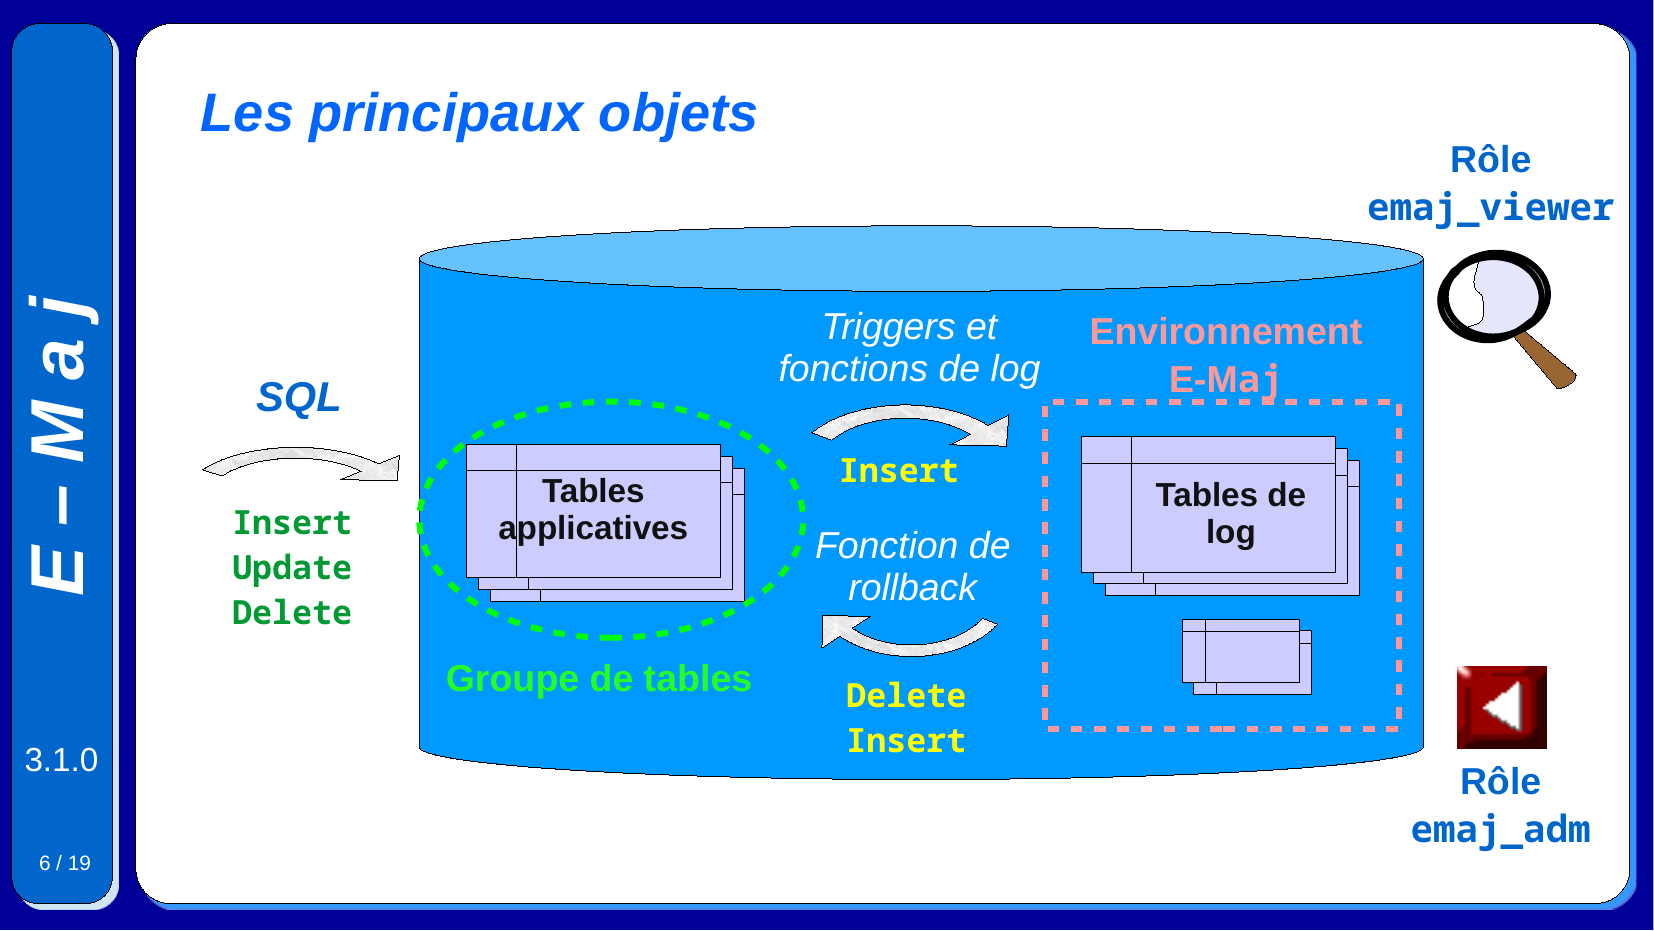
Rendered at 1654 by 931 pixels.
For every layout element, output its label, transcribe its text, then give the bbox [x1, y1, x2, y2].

picture [1457, 666, 1547, 749]
text_box SQL [194, 366, 404, 428]
text_box Rôle emaj_viewer [1352, 131, 1630, 233]
text_box Tables applicatives [448, 465, 739, 557]
text_box [419, 260, 1424, 780]
text_box Insert Update Delete [183, 491, 402, 626]
text_box [1440, 252, 1577, 389]
text_box Environnement E-Maj [1074, 303, 1378, 404]
text_box Fonction de rollback [755, 516, 1070, 616]
text_box Insert [817, 439, 981, 494]
text_box Rôle emaj_adm [1395, 752, 1609, 855]
text_box Groupe de tables [431, 649, 768, 707]
text_box Triggers et fonctions de log [761, 298, 1058, 398]
title Les principaux objets [200, 34, 1575, 191]
text_box [202, 447, 400, 481]
text_box Delete Insert [802, 664, 1010, 759]
text_box Tables de log [1138, 468, 1323, 561]
